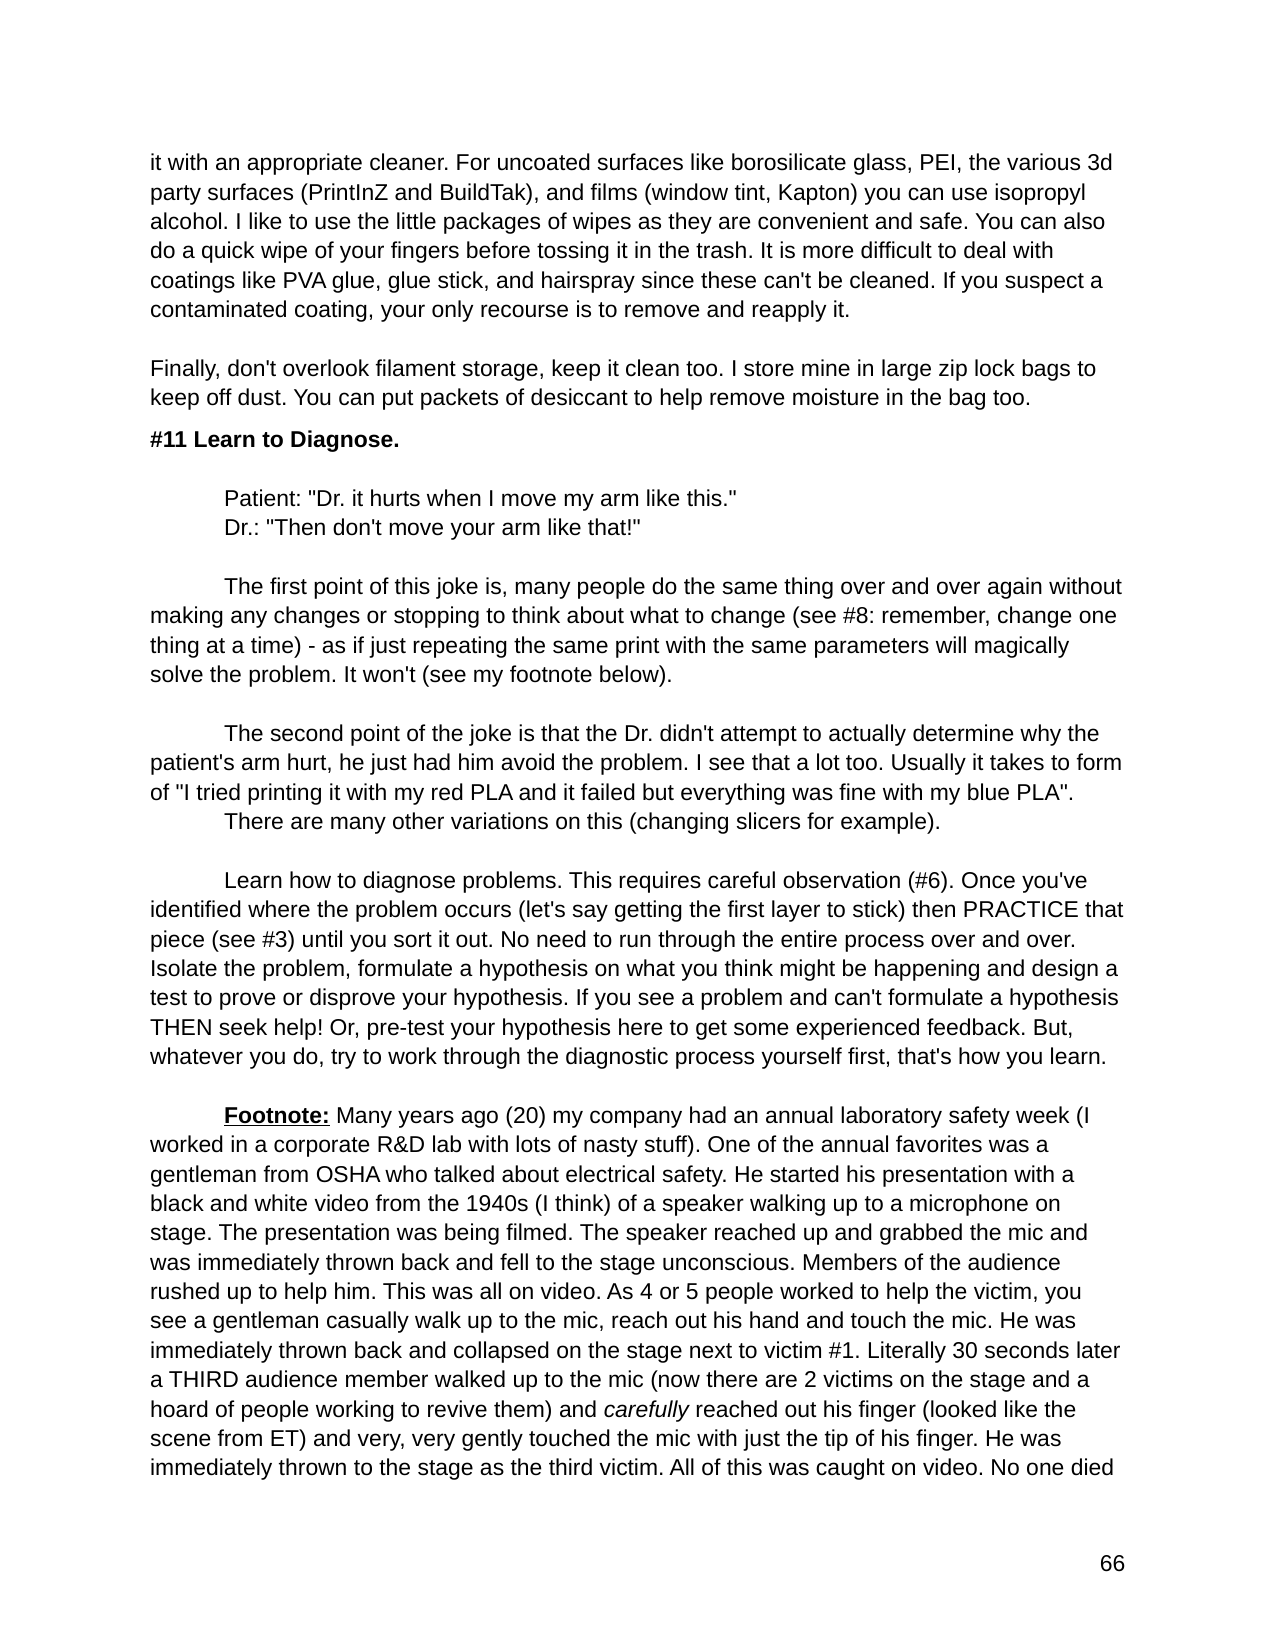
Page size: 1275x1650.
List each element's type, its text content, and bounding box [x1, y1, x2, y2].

text #11 Learn to Diagnose. Patient: "Dr. it hurts when I move my arm like this." Dr.: "Then don't move your arm like that!" The first point of this joke is, many people do the same thing over and over again without making any changes or stopping to think about what to change (see #8: remember, change one thing at a time) - as if just repeating the same print with the same parameters will magically solve the problem. It won't (see my footnote below). The second point of the joke is that the Dr. didn't attempt to actually determine why the patient's arm hurt, he just had him avoid the problem. I see that a lot too. Usually it takes to form of "I tried printing it with my red PLA and it failed but everything was fine with my blue PLA". There are many other variations on this (changing slicers for example). Learn how to diagnose problems. This requires careful observation (#6). Once you've identified where the problem occurs (let's say getting the first layer to stick) then PRACTICE that piece (see #3) until you sort it out. No need to run through the entire process over and over. Isolate the problem, formulate a hypothesis on what you think might be happening and design a test to prove or disprove your hypothesis. If you see a problem and can't formulate a hypothesis THEN seek help! Or, pre-test your hypothesis here to get some experienced feedback. But, whatever you do, try to work through the diagnostic process yourself first, that's how you learn. Footnote: Many years ago (20) my company had an annual laboratory safety week (I worked in a corporate R&D lab with lots of nasty stuff). One of the annual favorites was a gentleman from OSHA who talked about electrical safety. He started his presentation with a black and white video from the 1940s (I think) of a speaker walking up to a microphone on stage. The presentation was being filmed. The speaker reached up and grabbed the mic and was immediately thrown back and fell to the stage unconscious. Members of the audience rushed up to help him. This was all on video. As 4 or 5 people worked to help the victim, you see a gentleman casually walk up to the mic, reach out his hand and touch the mic. He was immediately thrown back and collapsed on the stage next to victim #1. Literally 30 seconds later a THIRD audience member walked up to the mic (now there are 2 victims on the stage and a hoard of people working to revive them) and carefully reached out his finger (looked like the scene from ET) and very, very gently touched the mic with just the tip of his finger. He was immediately thrown to the stage as the third victim. All of this was caught on video. No one died [150, 427, 1125, 1481]
text it with an appropriate cleaner. For uncoated surfaces like borosilicate glass, PEI, the various 3d party surfaces (PrintInZ and BuildTak), and films (window tint, Kapton) you can use isopropyl alcohol. I like to use the little packages of wipes as they are convenient and safe. You can also do a quick wipe of your fingers before tossing it in the trash. It is more difficult to deal with coatings like PVA glue, glue stick, and hairspray since these can't be cleaned. If you suspect a contaminated coating, your only recourse is to remove and reapply it. Finally, don't overlook filament storage, keep it clean too. I store mine in large zip lock bags to keep off dust. You can put packets of desiccant to help remove moisture in the bag too. [150, 150, 1125, 411]
